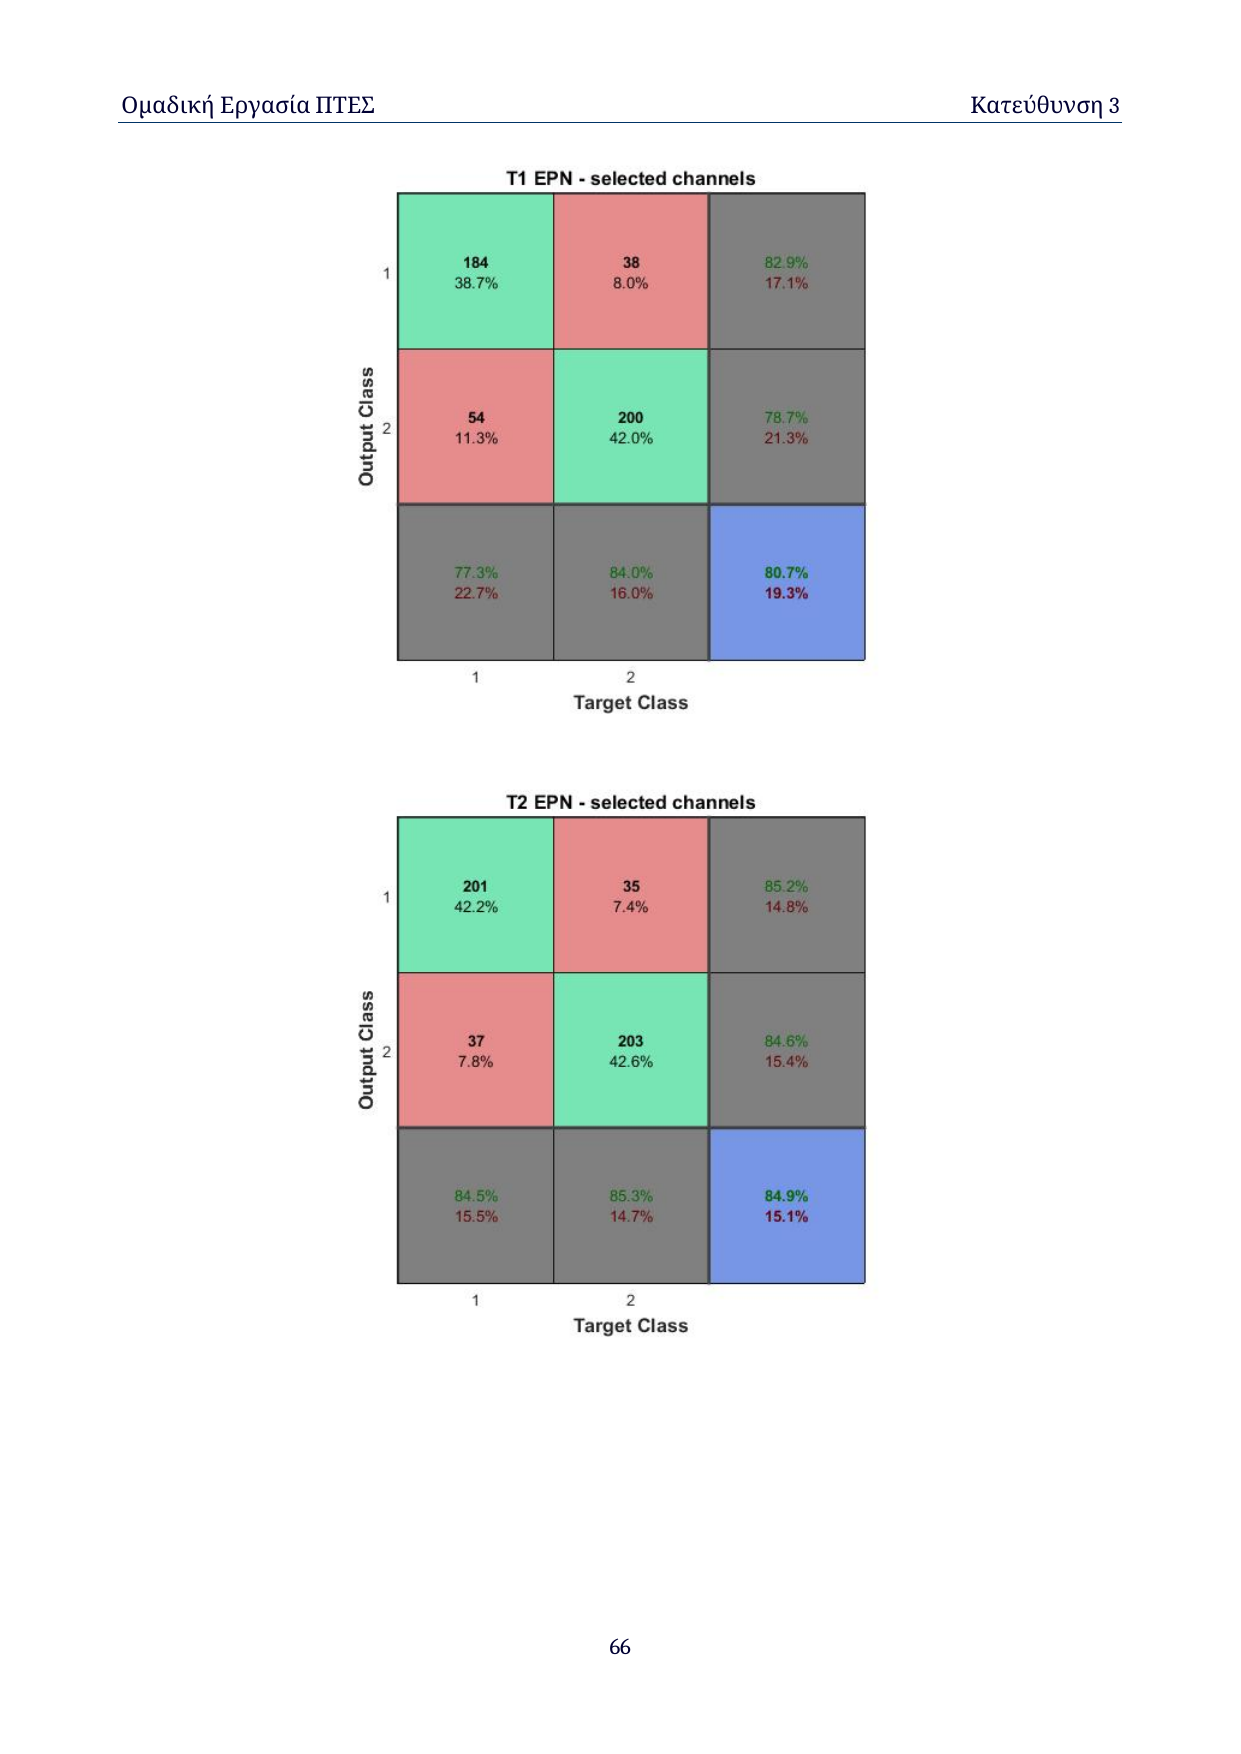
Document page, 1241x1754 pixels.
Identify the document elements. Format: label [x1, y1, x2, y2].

picture [320, 137, 921, 738]
picture [320, 761, 921, 1361]
